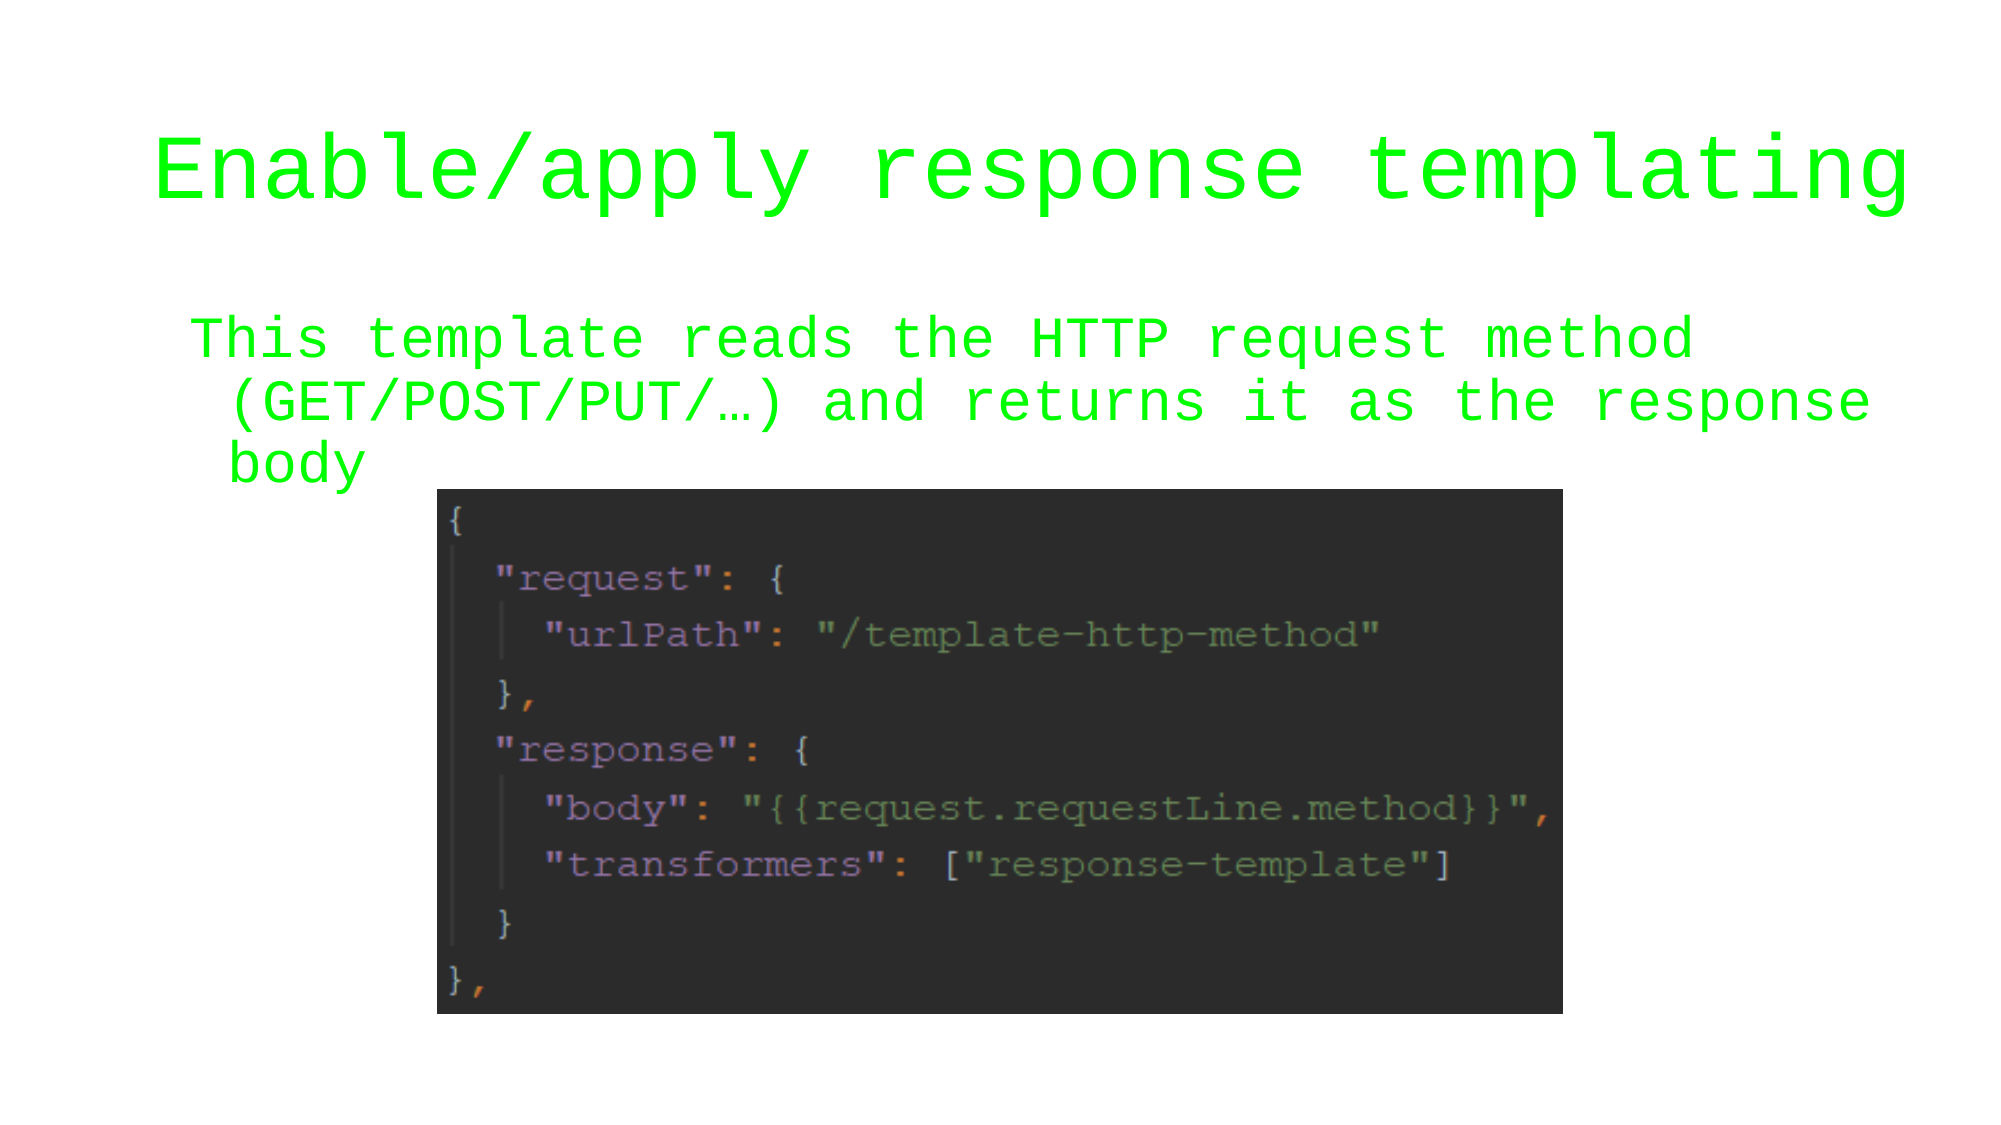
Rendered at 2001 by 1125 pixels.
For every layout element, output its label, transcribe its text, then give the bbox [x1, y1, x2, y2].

title Enable/apply response templating [137, 59, 1951, 278]
list This template reads the HTTP request method (GET/POST/PUT/…) and returns it as the response body [137, 299, 1966, 1014]
picture [437, 489, 1563, 1014]
